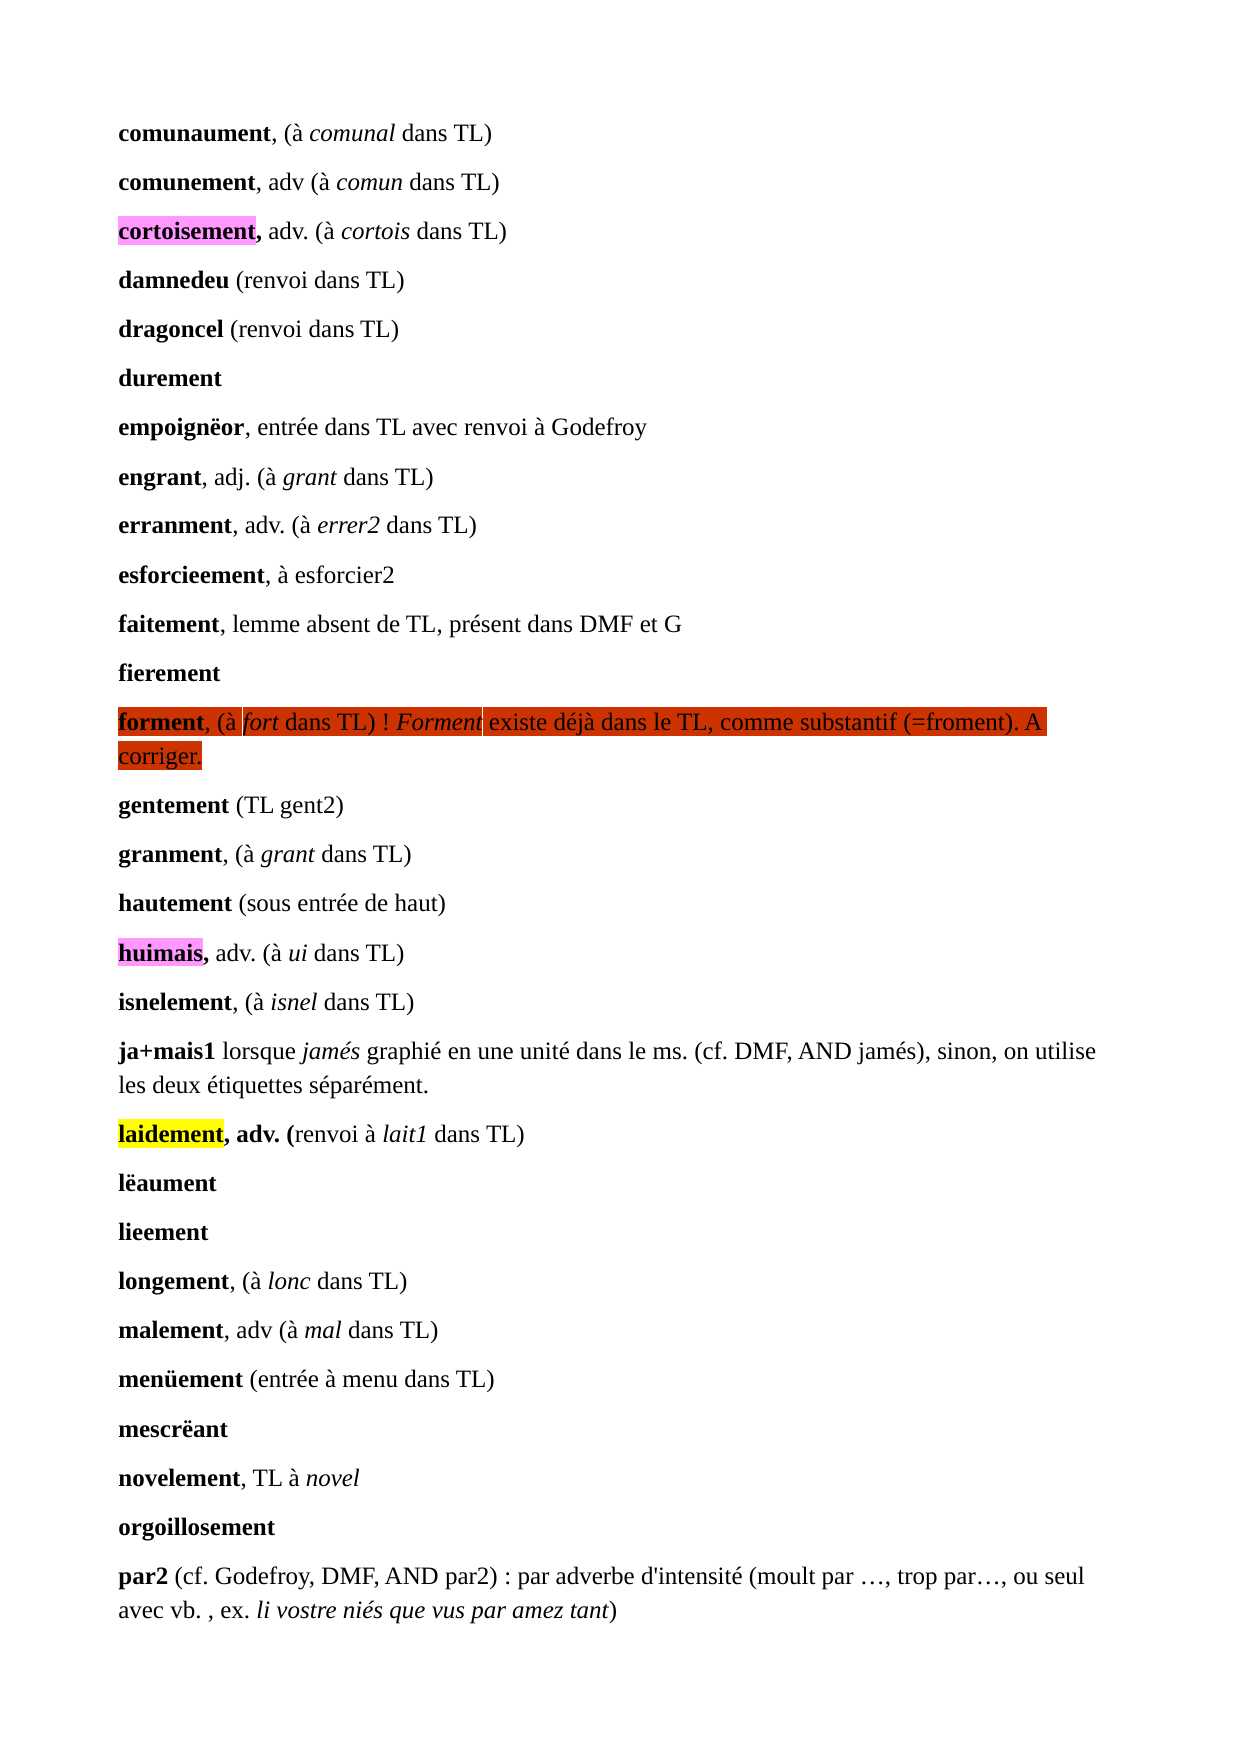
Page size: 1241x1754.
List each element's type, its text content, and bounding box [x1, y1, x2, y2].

text hautement (sous entrée de haut) [118, 888, 1122, 917]
text lieement [118, 1217, 1122, 1246]
text longement, (à lonc dans TL) [118, 1266, 1122, 1295]
text mescrëant [118, 1414, 1122, 1442]
text engrant, adj. (à grant dans TL) [118, 462, 1122, 490]
text faitement, lemme absent de TL, présent dans DMF et G [118, 609, 1122, 637]
text fierement [118, 658, 1122, 687]
text dragoncel (renvoi dans TL) [118, 314, 1122, 343]
text empoignëor, entrée dans TL avec renvoi à Godefroy [118, 412, 1122, 441]
text malement, adv (à mal dans TL) [118, 1316, 1122, 1344]
text comunement, adv (à comun dans TL) [118, 167, 1122, 196]
text lëaument [118, 1168, 1122, 1197]
text damnedeu (renvoi dans TL) [118, 265, 1122, 294]
text cortoisement, adv. (à cortois dans TL) [118, 216, 1122, 245]
text isnelement, (à isnel dans TL) [118, 987, 1122, 1015]
text par2 (cf. Godefroy, DMF, AND par2) : par adverbe d'intensité (moult par …, trop par…, ou seul avec vb. , ex. li vostre niés que vus par amez tant) [118, 1561, 1122, 1624]
text durement [118, 363, 1122, 392]
text comunaument, (à comunal dans TL) [118, 118, 1122, 147]
text huimais, adv. (à ui dans TL) [118, 938, 1122, 966]
text orgoillosement [118, 1512, 1122, 1541]
text ja+mais1 lorsque jamés graphié en une unité dans le ms. (cf. DMF, AND jamés), sinon, on utilise les deux étiquettes séparément. [118, 1036, 1122, 1099]
text laidement, adv. (renvoi à lait1 dans TL) [118, 1119, 1122, 1148]
text menüement (entrée à menu dans TL) [118, 1364, 1122, 1393]
text esforcieement, à esforcier2 [118, 560, 1122, 588]
text gentement (TL gent2) [118, 790, 1122, 819]
text forment, (à fort dans TL) ! Forment existe déjà dans le TL, comme substantif (=froment). A corriger. [118, 707, 1122, 770]
text novelement, TL à novel [118, 1463, 1122, 1491]
text granment, (à grant dans TL) [118, 839, 1122, 868]
text erranment, adv. (à errer2 dans TL) [118, 511, 1122, 539]
